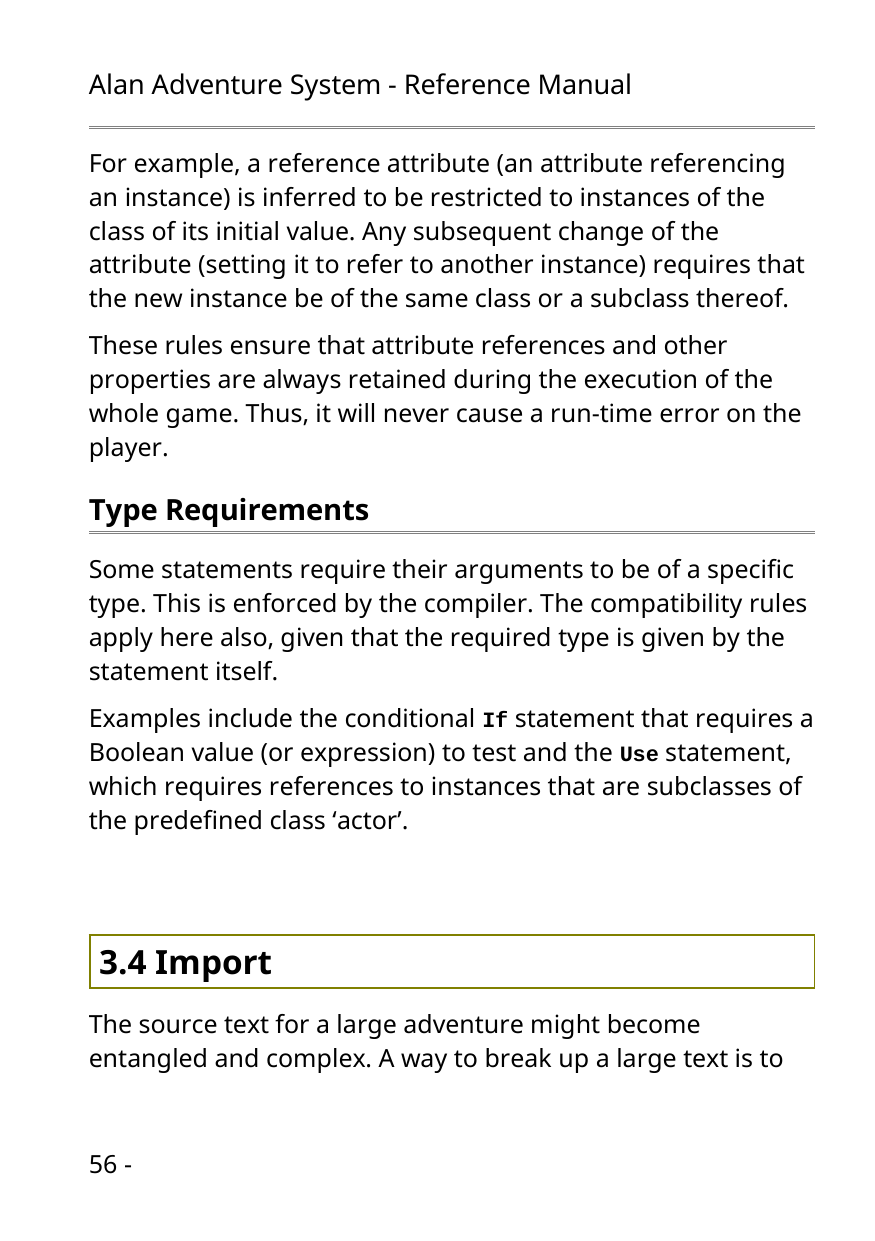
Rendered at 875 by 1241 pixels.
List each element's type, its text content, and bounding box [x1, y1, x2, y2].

text Some statements require their arguments to be of a specific type. This is enforced by the compiler. The compatibility rules apply here also, given that the required type is given by the statement itself. [88, 552, 815, 688]
subtitle Import [91, 936, 814, 987]
subtitle Type Requirements [88, 489, 815, 533]
text For example, a reference attribute (an attribute referencing an instance) is inferred to be restricted to instances of the class of its initial value. Any subsequent change of the attribute (setting it to refer to another instance) requires that the new instance be of the same class or a subclass thereof. [88, 146, 815, 315]
text The source text for a large adventure might become entangled and complex. A way to break up a large text is to [88, 1007, 815, 1075]
text Examples include the conditional If statement that requires a Boolean value (or expression) to test and the Use statement, which requires references to instances that are subclasses of the predefined class ‘actor’. [88, 701, 815, 837]
text These rules ensure that attribute references and other properties are always retained during the execution of the whole game. Thus, it will never cause a run-time error on the player. [88, 328, 815, 464]
